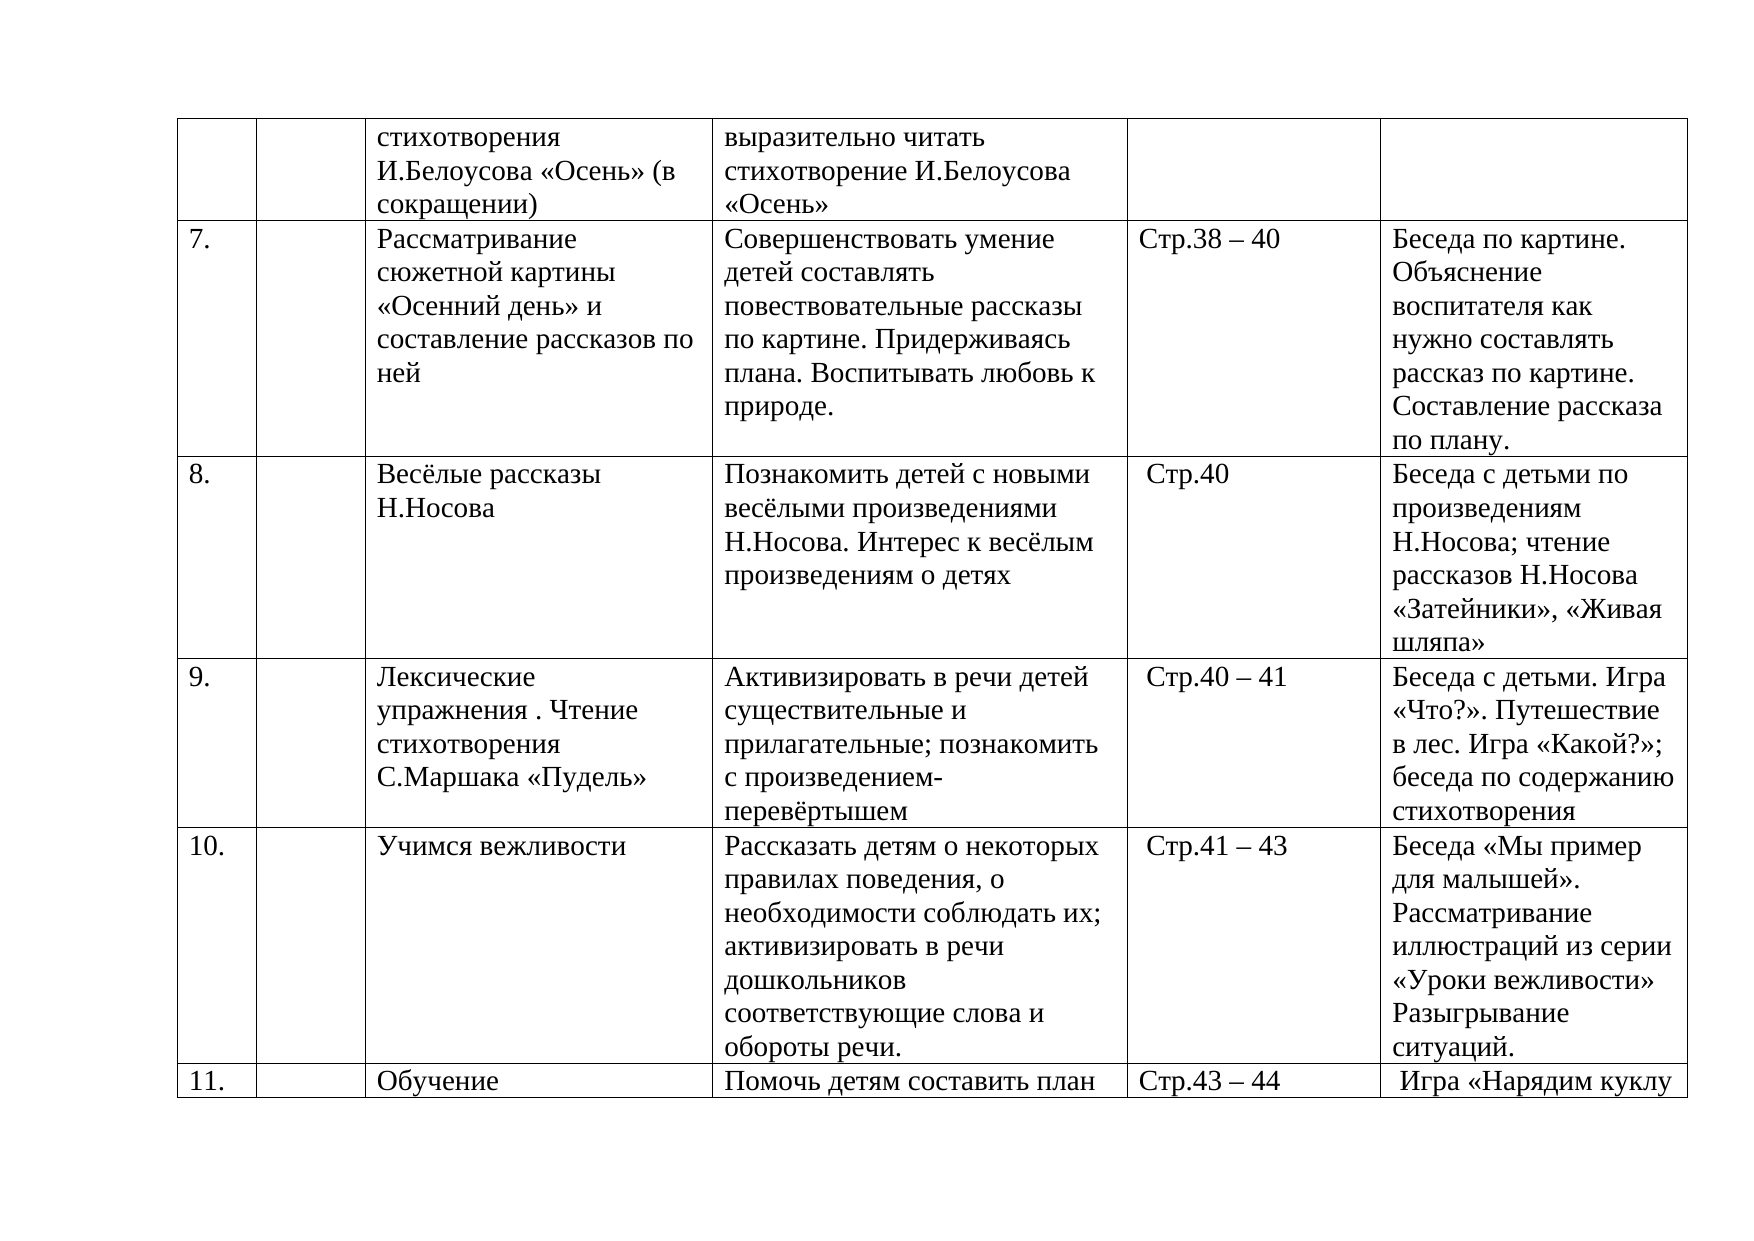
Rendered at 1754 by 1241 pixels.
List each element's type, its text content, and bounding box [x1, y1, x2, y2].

table_cell [1381, 119, 1687, 220]
table_cell Учимся вежливости [366, 828, 712, 1062]
table_cell Стр.41 – 43 [1128, 828, 1380, 1062]
table_cell Весёлые рассказы Н.Носова [366, 457, 712, 658]
table_cell стихотворения И.Белоусова «Осень» (в сокращении) [366, 119, 712, 220]
table_cell Беседа «Мы пример для малышей». Рассматривание иллюстраций из серии «Уроки вежливости» Разыгрывание ситуаций. [1381, 828, 1687, 1062]
table_cell Беседа с детьми по произведениям Н.Носова; чтение рассказов Н.Носова «Затейники», «Живая шляпа» [1381, 457, 1687, 658]
table_cell Беседа по картине. Объяснение воспитателя как нужно составлять рассказ по картине. Составление рассказа по плану. [1381, 221, 1687, 456]
table_cell [178, 119, 256, 220]
table_cell Игра «Нарядим куклу [1381, 1064, 1687, 1097]
table_cell Рассматривание сюжетной картины «Осенний день» и составление рассказов по ней [366, 221, 712, 456]
table_cell Стр.38 – 40 [1128, 221, 1380, 456]
table_cell 9. [178, 659, 256, 827]
table_cell Совершенствовать умение детей составлять повествовательные рассказы по картине. Придерживаясь плана. Воспитывать любовь к природе. [713, 221, 1127, 456]
table_cell Обучение [366, 1064, 712, 1097]
table_cell [257, 1064, 365, 1097]
table_cell Познакомить детей с новыми весёлыми произведениями Н.Носова. Интерес к весёлым произведениям о детях [713, 457, 1127, 658]
table_cell [257, 828, 365, 1062]
table_cell Стр.40 – 41 [1128, 659, 1380, 827]
table_cell Помочь детям составить план [713, 1064, 1127, 1097]
table_cell [257, 221, 365, 456]
table_cell выразительно читать стихотворение И.Белоусова «Осень» [713, 119, 1127, 220]
table_cell [257, 457, 365, 658]
table_cell Лексические упражнения . Чтение стихотворения С.Маршака «Пудель» [366, 659, 712, 827]
table_cell 7. [178, 221, 256, 456]
table_cell [257, 119, 365, 220]
table_cell Беседа с детьми. Игра «Что?». Путешествие в лес. Игра «Какой?»; беседа по содержанию стихотворения [1381, 659, 1687, 827]
table_cell Стр.43 – 44 [1128, 1064, 1380, 1097]
table_cell 11. [178, 1064, 256, 1097]
table_cell Рассказать детям о некоторых правилах поведения, о необходимости соблюдать их; активизировать в речи дошкольников соответствующие слова и обороты речи. [713, 828, 1127, 1062]
table_cell Стр.40 [1128, 457, 1380, 658]
table_cell 8. [178, 457, 256, 658]
table_cell [1128, 119, 1380, 220]
table_cell Активизировать в речи детей существительные и прилагательные; познакомить с произведением- перевёртышем [713, 659, 1127, 827]
table_cell 10. [178, 828, 256, 1062]
table_cell [257, 659, 365, 827]
